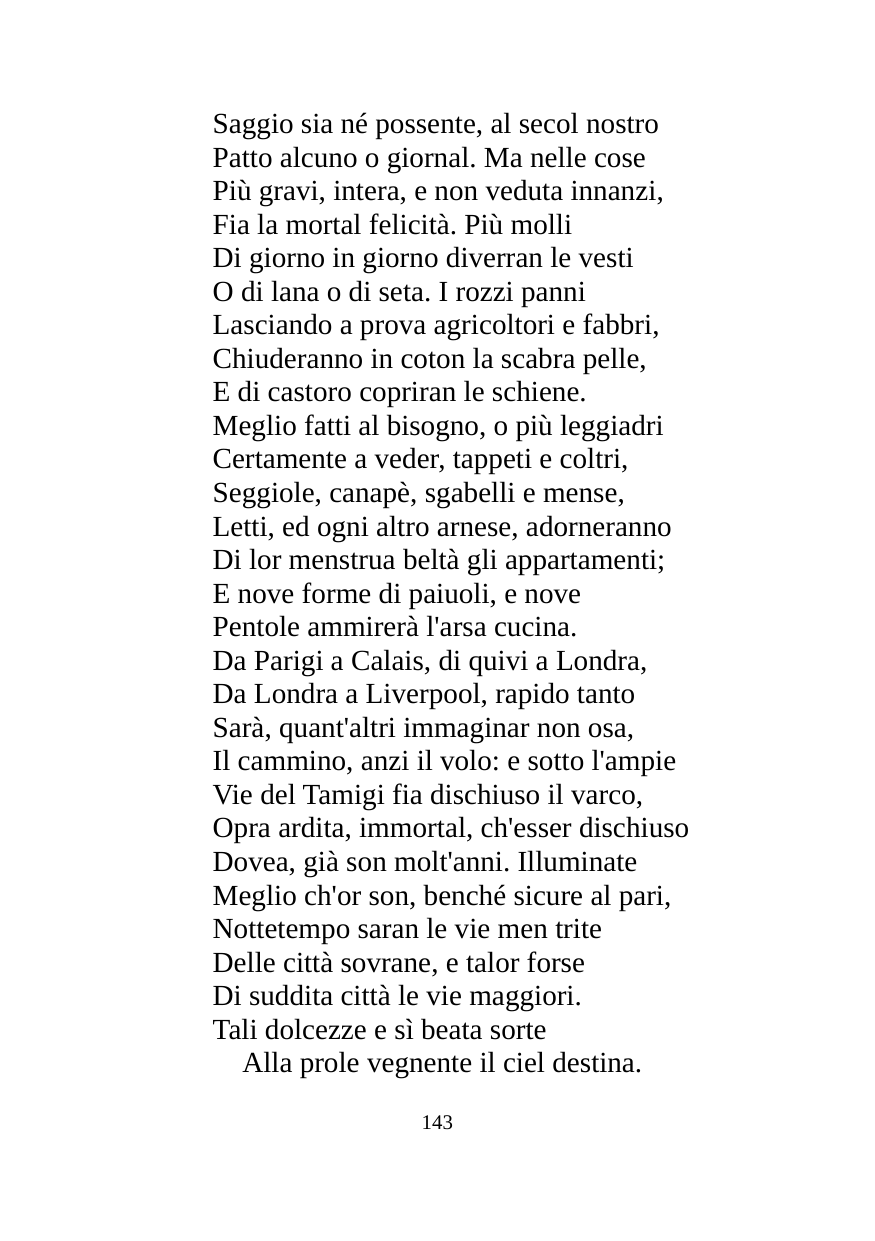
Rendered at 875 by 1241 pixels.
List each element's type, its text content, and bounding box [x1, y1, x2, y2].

text Da Londra a Liverpool, rapido tanto [183, 676, 768, 710]
text Chiuderanno in coton la scabra pelle, [183, 341, 768, 374]
text Di suddita città le vie maggiori. [183, 978, 768, 1012]
text Pentole ammirerà l'arsa cucina. [183, 609, 768, 643]
text Opra ardita, immortal, ch'esser dischiuso [183, 811, 768, 844]
text Delle città sovrane, e talor forse [183, 945, 768, 978]
text Lasciando a prova agricoltori e fabbri, [183, 307, 768, 341]
text Patto alcuno o giornal. Ma nelle cose [183, 140, 768, 173]
text Saggio sia né possente, al secol nostro [183, 106, 768, 140]
text Dovea, già son molt'anni. Illuminate [183, 844, 768, 878]
text Letti, ed ogni altro arnese, adorneranno [183, 509, 768, 542]
text Meglio fatti al bisogno, o più leggiadri [183, 408, 768, 442]
text Sarà, quant'altri immaginar non osa, [183, 710, 768, 743]
text E nove forme di paiuoli, e nove [183, 576, 768, 609]
text Nottetempo saran le vie men trite [183, 911, 768, 945]
text Fia la mortal felicità. Più molli [183, 207, 768, 240]
text Vie del Tamigi fia dischiuso il varco, [183, 777, 768, 811]
text Meglio ch'or son, benché sicure al pari, [183, 878, 768, 911]
text Di lor menstrua beltà gli appartamenti; [183, 542, 768, 576]
text Di giorno in giorno diverran le vesti [183, 240, 768, 274]
text Seggiole, canapè, sgabelli e mense, [183, 475, 768, 509]
text Da Parigi a Calais, di quivi a Londra, [183, 643, 768, 676]
text E di castoro copriran le schiene. [183, 374, 768, 408]
text Il cammino, anzi il volo: e sotto l'ampie [183, 743, 768, 777]
text Più gravi, intera, e non veduta innanzi, [183, 173, 768, 207]
text Alla prole vegnente il ciel destina. [212, 1045, 768, 1079]
text Tali dolcezze e sì beata sorte [183, 1012, 768, 1045]
text Certamente a veder, tappeti e coltri, [183, 442, 768, 475]
text O di lana o di seta. I rozzi panni [183, 274, 768, 307]
